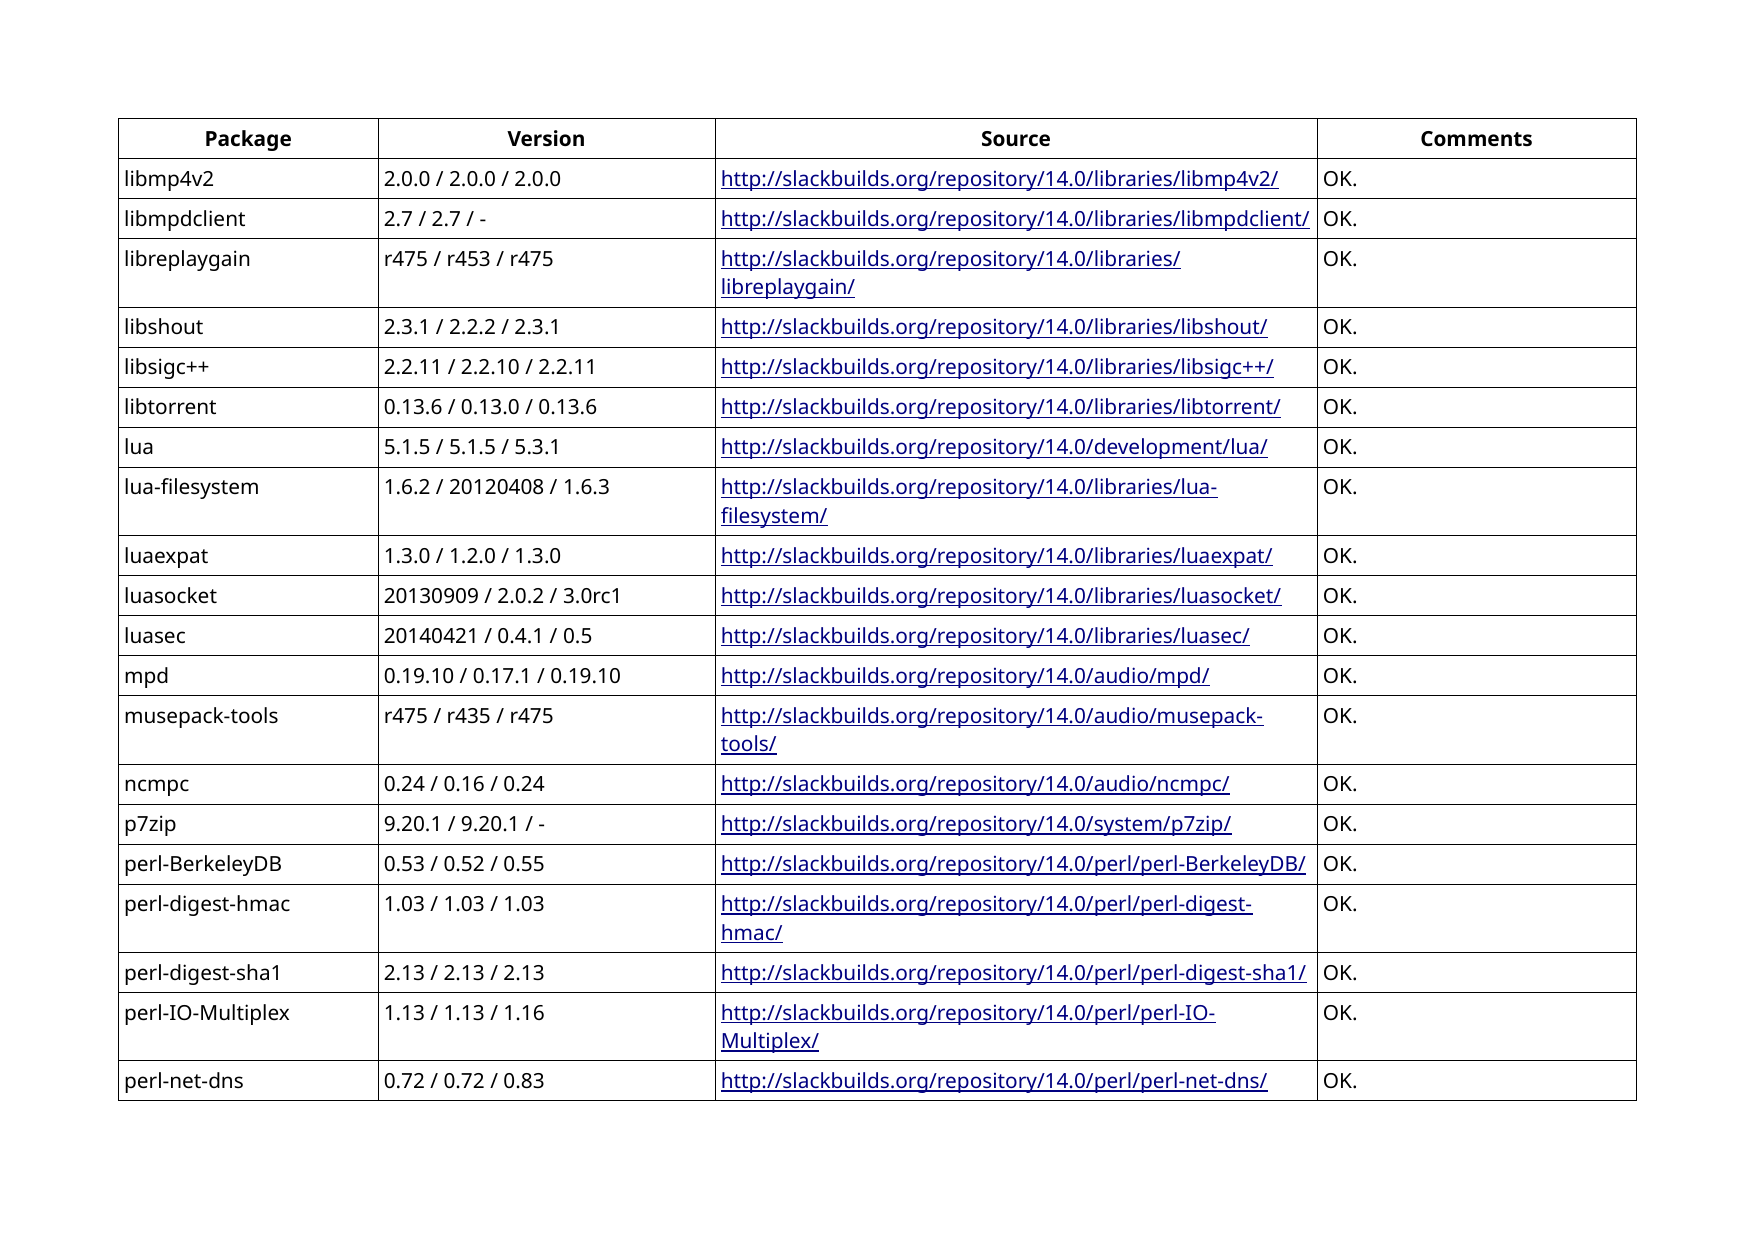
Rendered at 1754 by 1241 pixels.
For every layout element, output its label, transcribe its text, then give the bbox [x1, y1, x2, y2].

table_cell libtorrent [119, 388, 378, 427]
table_cell 5.1.5 / 5.1.5 / 5.3.1 [379, 428, 715, 467]
table_cell perl-digest-sha1 [119, 953, 378, 992]
table_cell perl-BerkeleyDB [119, 845, 378, 883]
table_cell OK. [1318, 348, 1636, 387]
table_cell http://slackbuilds.org/repository/14.0/perl/perl-digest-sha1/ [716, 953, 1317, 992]
table_cell OK. [1318, 1061, 1636, 1100]
table_cell http://slackbuilds.org/repository/14.0/system/p7zip/ [716, 805, 1317, 843]
table_cell http://slackbuilds.org/repository/14.0/perl/perl-net-dns/ [716, 1061, 1317, 1100]
table_cell p7zip [119, 805, 378, 843]
table_cell r475 / r453 / r475 [379, 239, 715, 307]
table_cell libmpdclient [119, 199, 378, 238]
table_cell 0.53 / 0.52 / 0.55 [379, 845, 715, 883]
table_cell luasocket [119, 576, 378, 615]
table_cell OK. [1318, 308, 1636, 347]
table_cell http://slackbuilds.org/repository/14.0/perl/perl-IO-Multiplex/ [716, 993, 1317, 1060]
table_cell 2.2.11 / 2.2.10 / 2.2.11 [379, 348, 715, 387]
table_cell mpd [119, 656, 378, 695]
table_header Comments [1318, 119, 1636, 158]
table_cell 20130909 / 2.0.2 / 3.0rc1 [379, 576, 715, 615]
table_cell musepack-tools [119, 696, 378, 763]
table_cell 1.03 / 1.03 / 1.03 [379, 885, 715, 952]
table_cell ncmpc [119, 765, 378, 803]
table_cell OK. [1318, 468, 1636, 535]
table_cell OK. [1318, 576, 1636, 615]
table_cell lua-filesystem [119, 468, 378, 535]
table_cell perl-IO-Multiplex [119, 993, 378, 1060]
table_cell http://slackbuilds.org/repository/14.0/perl/perl-digest-hmac/ [716, 885, 1317, 952]
table_cell OK. [1318, 805, 1636, 843]
table_cell http://slackbuilds.org/repository/14.0/libraries/luasocket/ [716, 576, 1317, 615]
table_cell http://slackbuilds.org/repository/14.0/libraries/lua-filesystem/ [716, 468, 1317, 535]
table_cell OK. [1318, 885, 1636, 952]
table_cell luasec [119, 616, 378, 655]
table_cell 2.3.1 / 2.2.2 / 2.3.1 [379, 308, 715, 347]
table_cell r475 / r435 / r475 [379, 696, 715, 763]
table_cell OK. [1318, 616, 1636, 655]
table_cell 0.72 / 0.72 / 0.83 [379, 1061, 715, 1100]
table_cell http://slackbuilds.org/repository/14.0/perl/perl-BerkeleyDB/ [716, 845, 1317, 883]
table_cell libshout [119, 308, 378, 347]
table_cell 2.7 / 2.7 / - [379, 199, 715, 238]
table_cell 0.24 / 0.16 / 0.24 [379, 765, 715, 803]
table_cell http://slackbuilds.org/repository/14.0/libraries/libmpdclient/ [716, 199, 1317, 238]
table_cell 2.13 / 2.13 / 2.13 [379, 953, 715, 992]
table_cell OK. [1318, 993, 1636, 1060]
table_cell 1.3.0 / 1.2.0 / 1.3.0 [379, 536, 715, 575]
table_cell 2.0.0 / 2.0.0 / 2.0.0 [379, 159, 715, 198]
table_cell perl-net-dns [119, 1061, 378, 1100]
table_cell http://slackbuilds.org/repository/14.0/libraries/libmp4v2/ [716, 159, 1317, 198]
table_cell OK. [1318, 159, 1636, 198]
table_cell OK. [1318, 765, 1636, 803]
table_cell lua [119, 428, 378, 467]
table_cell libsigc++ [119, 348, 378, 387]
table_cell OK. [1318, 239, 1636, 307]
table_cell http://slackbuilds.org/repository/14.0/libraries/luasec/ [716, 616, 1317, 655]
table_cell 0.13.6 / 0.13.0 / 0.13.6 [379, 388, 715, 427]
table_cell OK. [1318, 428, 1636, 467]
table_header Package [119, 119, 378, 158]
table_header Source [716, 119, 1317, 158]
table_cell http://slackbuilds.org/repository/14.0/libraries/luaexpat/ [716, 536, 1317, 575]
table_cell 1.13 / 1.13 / 1.16 [379, 993, 715, 1060]
table_cell 9.20.1 / 9.20.1 / - [379, 805, 715, 843]
table_cell OK. [1318, 845, 1636, 883]
table_cell perl-digest-hmac [119, 885, 378, 952]
table_cell http://slackbuilds.org/repository/14.0/audio/mpd/ [716, 656, 1317, 695]
table_cell 20140421 / 0.4.1 / 0.5 [379, 616, 715, 655]
table_cell luaexpat [119, 536, 378, 575]
table_cell OK. [1318, 953, 1636, 992]
table_cell http://slackbuilds.org/repository/14.0/libraries/libtorrent/ [716, 388, 1317, 427]
table_cell 1.6.2 / 20120408 / 1.6.3 [379, 468, 715, 535]
table_cell OK. [1318, 656, 1636, 695]
table_cell libreplaygain [119, 239, 378, 307]
table_cell OK. [1318, 696, 1636, 763]
table_cell libmp4v2 [119, 159, 378, 198]
table_header Version [379, 119, 715, 158]
table_cell http://slackbuilds.org/repository/14.0/development/lua/ [716, 428, 1317, 467]
table_cell OK. [1318, 388, 1636, 427]
table_cell OK. [1318, 536, 1636, 575]
table_cell http://slackbuilds.org/repository/14.0/audio/ncmpc/ [716, 765, 1317, 803]
table_cell 0.19.10 / 0.17.1 / 0.19.10 [379, 656, 715, 695]
table_cell http://slackbuilds.org/repository/14.0/libraries/libsigc++/ [716, 348, 1317, 387]
table_cell OK. [1318, 199, 1636, 238]
table_cell http://slackbuilds.org/repository/14.0/audio/musepack-tools/ [716, 696, 1317, 763]
table_cell http://slackbuilds.org/repository/14.0/libraries/libshout/ [716, 308, 1317, 347]
table_cell http://slackbuilds.org/repository/14.0/libraries/libreplaygain/ [716, 239, 1317, 307]
